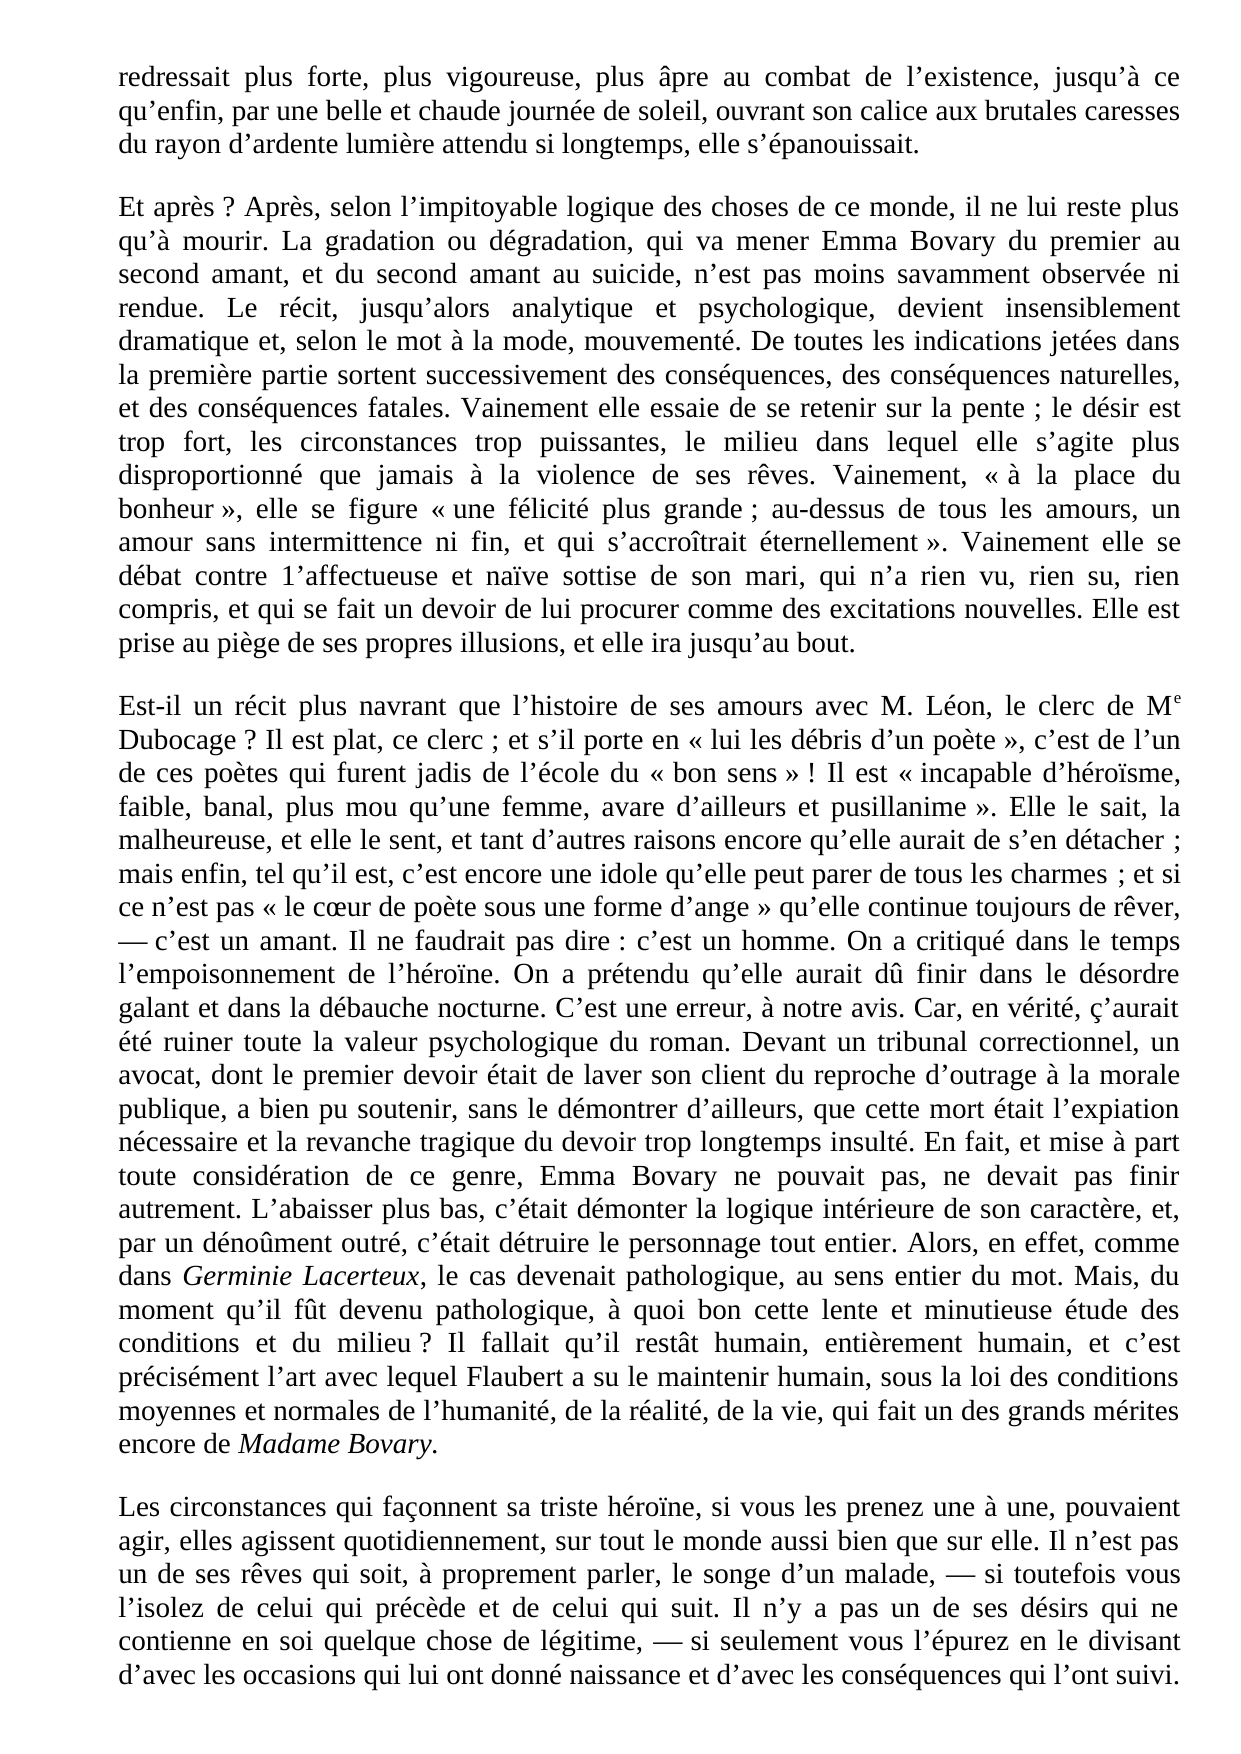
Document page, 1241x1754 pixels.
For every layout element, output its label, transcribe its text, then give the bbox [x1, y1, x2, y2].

text Et après ? Après, selon l’impitoyable logique des choses de ce monde, il ne lui reste plus qu’à mourir. La gradation ou dégradation, qui va mener Emma Bovary du premier au second amant, et du second amant au suicide, n’est pas moins savamment observée ni rendue. Le récit, jusqu’alors analytique et psychologique, devient insensiblement dramatique et, selon le mot à la mode, mouvementé. De toutes les indications jetées dans la première partie sortent successivement des conséquences, des conséquences naturelles, et des conséquences fatales. Vainement elle essaie de se retenir sur la pente ; le désir est trop fort, les circonstances trop puissantes, le milieu dans lequel elle s’agite plus disproportionné que jamais à la violence de ses rêves. Vainement, « à la place du bonheur », elle se figure « une félicité plus grande ; au-dessus de tous les amours, un amour sans intermittence ni fin, et qui s’accroîtrait éternellement ». Vainement elle se débat contre 1’affectueuse et naïve sottise de son mari, qui n’a rien vu, rien su, rien compris, et qui se fait un devoir de lui procurer comme des excitations nouvelles. Elle est prise au piège de ses propres illusions, et elle ira jusqu’au bout. [118, 189, 1181, 659]
text Les circonstances qui façonnent sa triste héroïne, si vous les prenez une à une, pouvaient agir, elles agissent quotidiennement, sur tout le monde aussi bien que sur elle. Il n’est pas un de ses rêves qui soit, à proprement parler, le songe d’un malade, — si toutefois vous l’isolez de celui qui précède et de celui qui suit. Il n’y a pas un de ses désirs qui ne contienne en soi quelque chose de légitime, — si seulement vous l’épurez en le divisant d’avec les occasions qui lui ont donné naissance et d’avec les conséquences qui l’ont suivi. [118, 1489, 1181, 1690]
text Est-il un récit plus navrant que l’histoire de ses amours avec M. Léon, le clerc de Me Dubocage ? Il est plat, ce clerc ; et s’il porte en « lui les débris d’un poète », c’est de l’un de ces poètes qui furent jadis de l’école du « bon sens » ! Il est « incapable d’héroïsme, faible, banal, plus mou qu’une femme, avare d’ailleurs et pusillanime ». Elle le sait, la malheureuse, et elle le sent, et tant d’autres raisons encore qu’elle aurait de s’en détacher ; mais enfin, tel qu’il est, c’est encore une idole qu’elle peut parer de tous les charmes ; et si ce n’est pas « le cœur de poète sous une forme d’ange » qu’elle continue toujours de rêver, — c’est un amant. Il ne faudrait pas dire : c’est un homme. On a critiqué dans le temps l’empoisonnement de l’héroïne. On a prétendu qu’elle aurait dû finir dans le désordre galant et dans la débauche nocturne. C’est une erreur, à notre avis. Car, en vérité, ç’aurait été ruiner toute la valeur psychologique du roman. Devant un tribunal correctionnel, un avocat, dont le premier devoir était de laver son client du reproche d’outrage à la morale publique, a bien pu soutenir, sans le démontrer d’ailleurs, que cette mort était l’expiation nécessaire et la revanche tragique du devoir trop longtemps insulté. En fait, et mise à part toute considération de ce genre, Emma Bovary ne pouvait pas, ne devait pas finir autrement. L’abaisser plus bas, c’était démonter la logique intérieure de son caractère, et, par un dénoûment outré, c’était détruire le personnage tout entier. Alors, en effet, comme dans Germinie Lacerteux, le cas devenait pathologique, au sens entier du mot. Mais, du moment qu’il fût devenu pathologique, à quoi bon cette lente et minutieuse étude des conditions et du milieu ? Il fallait qu’il restât humain, entièrement humain, et c’est précisément l’art avec lequel Flaubert a su le maintenir humain, sous la loi des conditions moyennes et normales de l’humanité, de la réalité, de la vie, qui fait un des grands mérites encore de Madame Bovary. [118, 688, 1181, 1460]
text redressait plus forte, plus vigoureuse, plus âpre au combat de l’existence, jusqu’à ce qu’enfin, par une belle et chaude journée de soleil, ouvrant son calice aux brutales caresses du rayon d’ardente lumière attendu si longtemps, elle s’épanouissait. [118, 59, 1181, 160]
